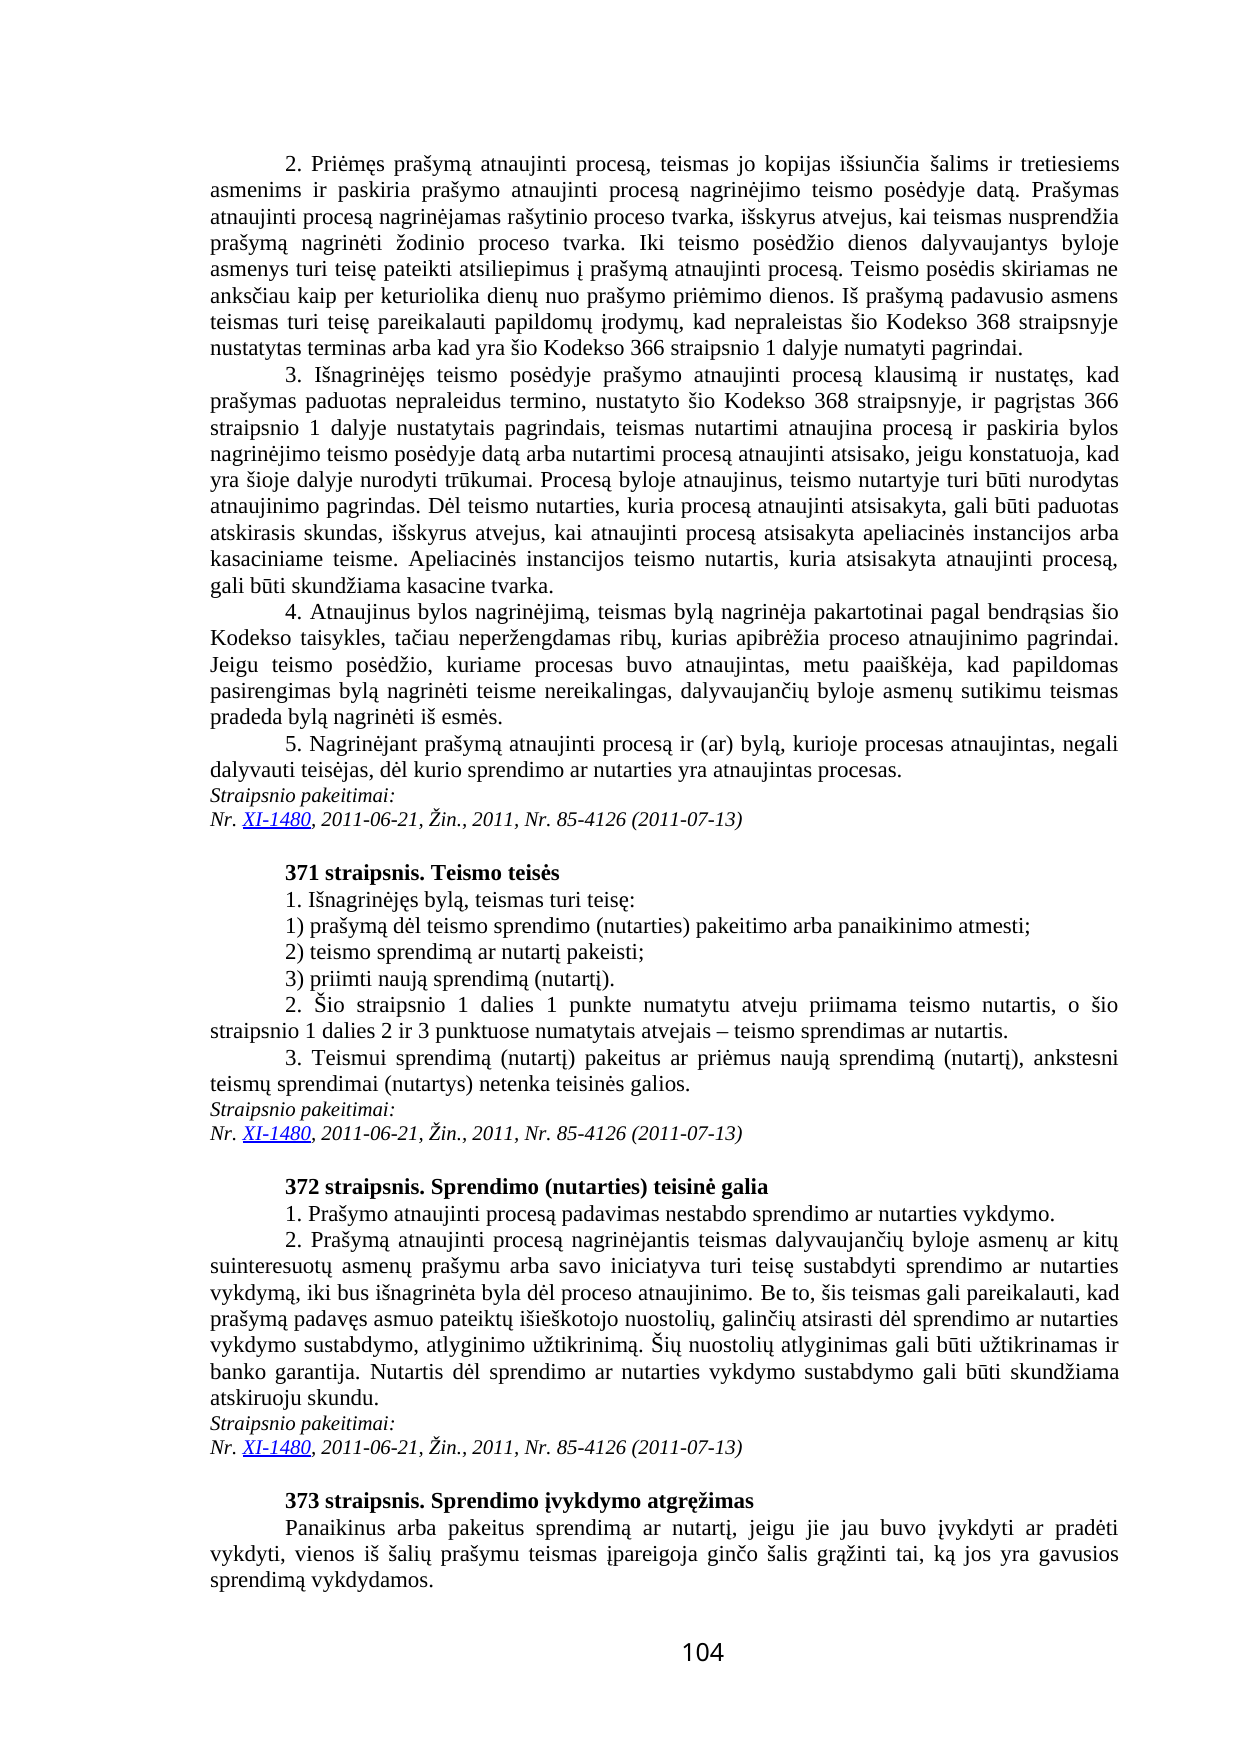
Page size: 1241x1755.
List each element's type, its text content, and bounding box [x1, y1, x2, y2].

text 2. Priėmęs prašymą atnaujinti procesą, teismas jo kopijas išsiunčia šalims ir tretiesiems asmenims ir paskiria prašymo atnaujinti procesą nagrinėjimo teismo posėdyje datą. Prašymas atnaujinti procesą nagrinėjamas rašytinio proceso tvarka, išskyrus atvejus, kai teismas nusprendžia prašymą nagrinėti žodinio proceso tvarka. Iki teismo posėdžio dienos dalyvaujantys byloje asmenys turi teisę pateikti atsiliepimus į prašymą atnaujinti procesą. Teismo posėdis skiriamas ne anksčiau kaip per keturiolika dienų nuo prašymo priėmimo dienos. Iš prašymą padavusio asmens teismas turi teisę pareikalauti papildomų įrodymų, kad nepraleistas šio Kodekso 368 straipsnyje nustatytas terminas arba kad yra šio Kodekso 366 straipsnio 1 dalyje numatyti pagrindai. [210, 150, 1120, 361]
text 3. Teismui sprendimą (nutartį) pakeitus ar priėmus naują sprendimą (nutartį), ankstesni teismų sprendimai (nutartys) netenka teisinės galios. [210, 1044, 1120, 1097]
text 3. Išnagrinėjęs teismo posėdyje prašymo atnaujinti procesą klausimą ir nustatęs, kad prašymas paduotas nepraleidus termino, nustatyto šio Kodekso 368 straipsnyje, ir pagrįstas 366 straipsnio 1 dalyje nustatytais pagrindais, teismas nutartimi atnaujina procesą ir paskiria bylos nagrinėjimo teismo posėdyje datą arba nutartimi procesą atnaujinti atsisako, jeigu konstatuoja, kad yra šioje dalyje nurodyti trūkumai. Procesą byloje atnaujinus, teismo nutartyje turi būti nurodytas atnaujinimo pagrindas. Dėl teismo nutarties, kuria procesą atnaujinti atsisakyta, gali būti paduotas atskirasis skundas, išskyrus atvejus, kai atnaujinti procesą atsisakyta apeliacinės instancijos arba kasaciniame teisme. Apeliacinės instancijos teismo nutartis, kuria atsisakyta atnaujinti procesą, gali būti skundžiama kasacine tvarka. [210, 361, 1120, 598]
text Panaikinus arba pakeitus sprendimą ar nutartį, jeigu jie jau buvo įvykdyti ar pradėti vykdyti, vienos iš šalių prašymu teismas įpareigoja ginčo šalis grąžinti tai, ką jos yra gavusios sprendimą vykdydamos. [210, 1514, 1120, 1593]
text 3) priimti naują sprendimą (nutartį). [210, 965, 1120, 991]
text Nr. XI-1480, 2011-06-21, Žin., 2011, Nr. 85-4126 (2011-07-13) [210, 1121, 1120, 1145]
text 373 straipsnis. Sprendimo įvykdymo atgręžimas [210, 1487, 1120, 1514]
text 1. Išnagrinėjęs bylą, teismas turi teisę: [210, 886, 1120, 912]
text Straipsnio pakeitimai: [210, 1097, 1120, 1121]
text 2. Šio straipsnio 1 dalies 1 punkte numatytu atveju priimama teismo nutartis, o šio straipsnio 1 dalies 2 ir 3 punktuose numatytais atvejais – teismo sprendimas ar nutartis. [210, 991, 1120, 1044]
text 2) teismo sprendimą ar nutartį pakeisti; [210, 938, 1120, 965]
text 372 straipsnis. Sprendimo (nutarties) teisinė galia [210, 1173, 1120, 1200]
text 1. Prašymo atnaujinti procesą padavimas nestabdo sprendimo ar nutarties vykdymo. [229, 1200, 1120, 1226]
text 2. Prašymą atnaujinti procesą nagrinėjantis teismas dalyvaujančių byloje asmenų ar kitų suinteresuotų asmenų prašymu arba savo iniciatyva turi teisę sustabdyti sprendimo ar nutarties vykdymą, iki bus išnagrinėta byla dėl proceso atnaujinimo. Be to, šis teismas gali pareikalauti, kad prašymą padavęs asmuo pateiktų išieškotojo nuostolių, galinčių atsirasti dėl sprendimo ar nutarties vykdymo sustabdymo, atlyginimo užtikrinimą. Šių nuostolių atlyginimas gali būti užtikrinamas ir banko garantija. Nutartis dėl sprendimo ar nutarties vykdymo sustabdymo gali būti skundžiama atskiruoju skundu. [210, 1226, 1120, 1411]
text 5. Nagrinėjant prašymą atnaujinti procesą ir (ar) bylą, kurioje procesas atnaujintas, negali dalyvauti teisėjas, dėl kurio sprendimo ar nutarties yra atnaujintas procesas. [210, 730, 1120, 782]
text Straipsnio pakeitimai: [210, 782, 1120, 807]
text Nr. XI-1480, 2011-06-21, Žin., 2011, Nr. 85-4126 (2011-07-13) [210, 1435, 1120, 1459]
text Straipsnio pakeitimai: [210, 1411, 1120, 1435]
text 371 straipsnis. Teismo teisės [210, 859, 1120, 886]
text 1) prašymą dėl teismo sprendimo (nutarties) pakeitimo arba panaikinimo atmesti; [210, 912, 1120, 938]
text 4. Atnaujinus bylos nagrinėjimą, teismas bylą nagrinėja pakartotinai pagal bendrąsias šio Kodekso taisykles, tačiau neperžengdamas ribų, kurias apibrėžia proceso atnaujinimo pagrindai. Jeigu teismo posėdžio, kuriame procesas buvo atnaujintas, metu paaiškėja, kad papildomas pasirengimas bylą nagrinėti teisme nereikalingas, dalyvaujančių byloje asmenų sutikimu teismas pradeda bylą nagrinėti iš esmės. [210, 598, 1120, 730]
text Nr. XI-1480, 2011-06-21, Žin., 2011, Nr. 85-4126 (2011-07-13) [210, 807, 1120, 831]
